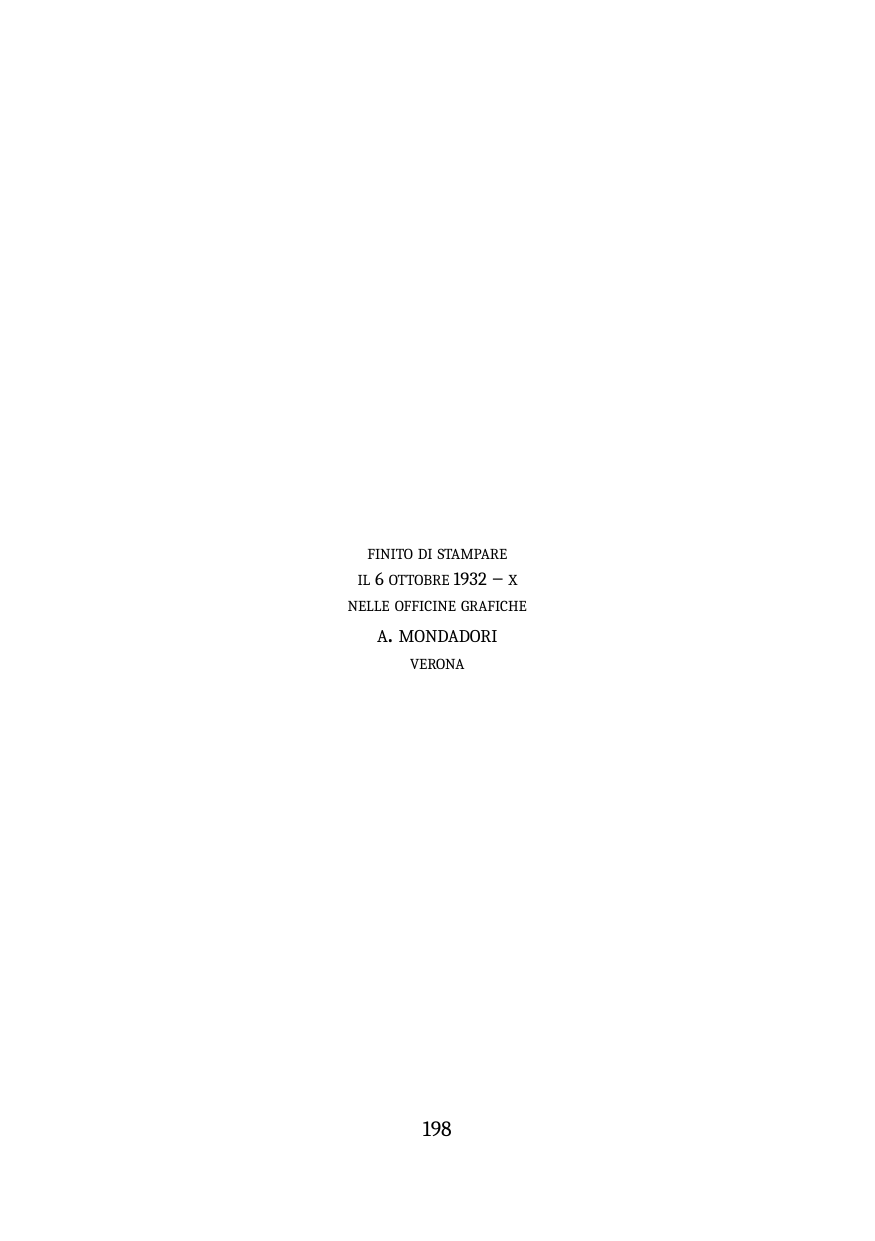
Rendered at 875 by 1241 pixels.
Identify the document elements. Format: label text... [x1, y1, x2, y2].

title finito di stampare il 6 ottobre 1932 – x nelle officine grafiche a. mondadori verona [201, 538, 673, 675]
